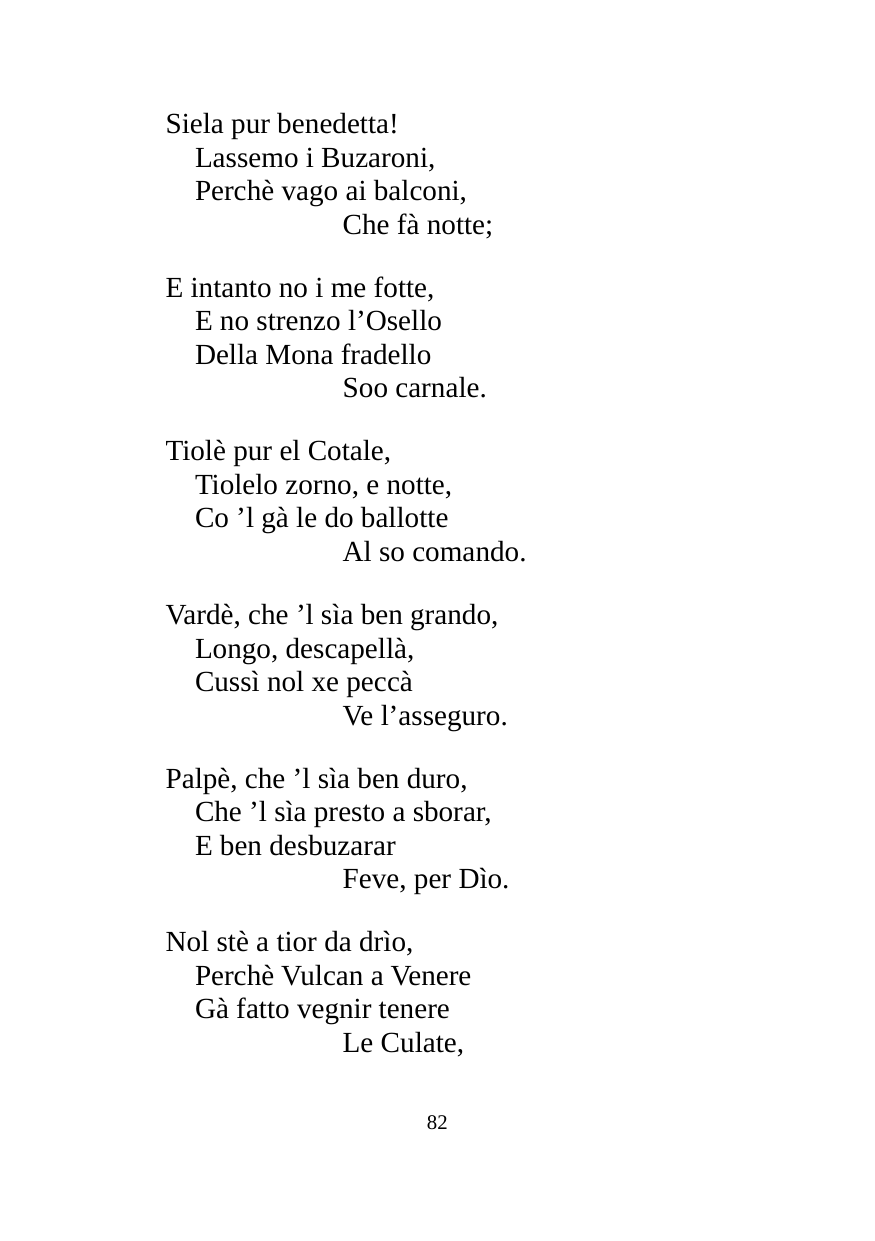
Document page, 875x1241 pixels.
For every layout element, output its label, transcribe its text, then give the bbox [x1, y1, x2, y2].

text Vardè, che ’l sìa ben grando, Longo, descapellà, Cussì nol xe peccà Ve l’asseguro. [165, 597, 768, 731]
text Tiolè pur el Cotale, Tiolelo zorno, e notte, Co ’l gà le do ballotte Al so comando. [165, 433, 768, 568]
text Siela pur benedetta! Lassemo i Buzaroni, Perchè vago ai balconi, Che fà notte; [165, 106, 768, 240]
text Nol stè a tior da drìo, Perchè Vulcan a Venere Gà fatto vegnir tenere Le Culate, [165, 924, 768, 1059]
text Palpè, che ’l sìa ben duro, Che ’l sìa presto a sborar, E ben desbuzarar Feve, per Dìo. [165, 761, 768, 895]
text E intanto no i me fotte, E no strenzo l’Osello Della Mona fradello Soo carnale. [165, 270, 768, 404]
